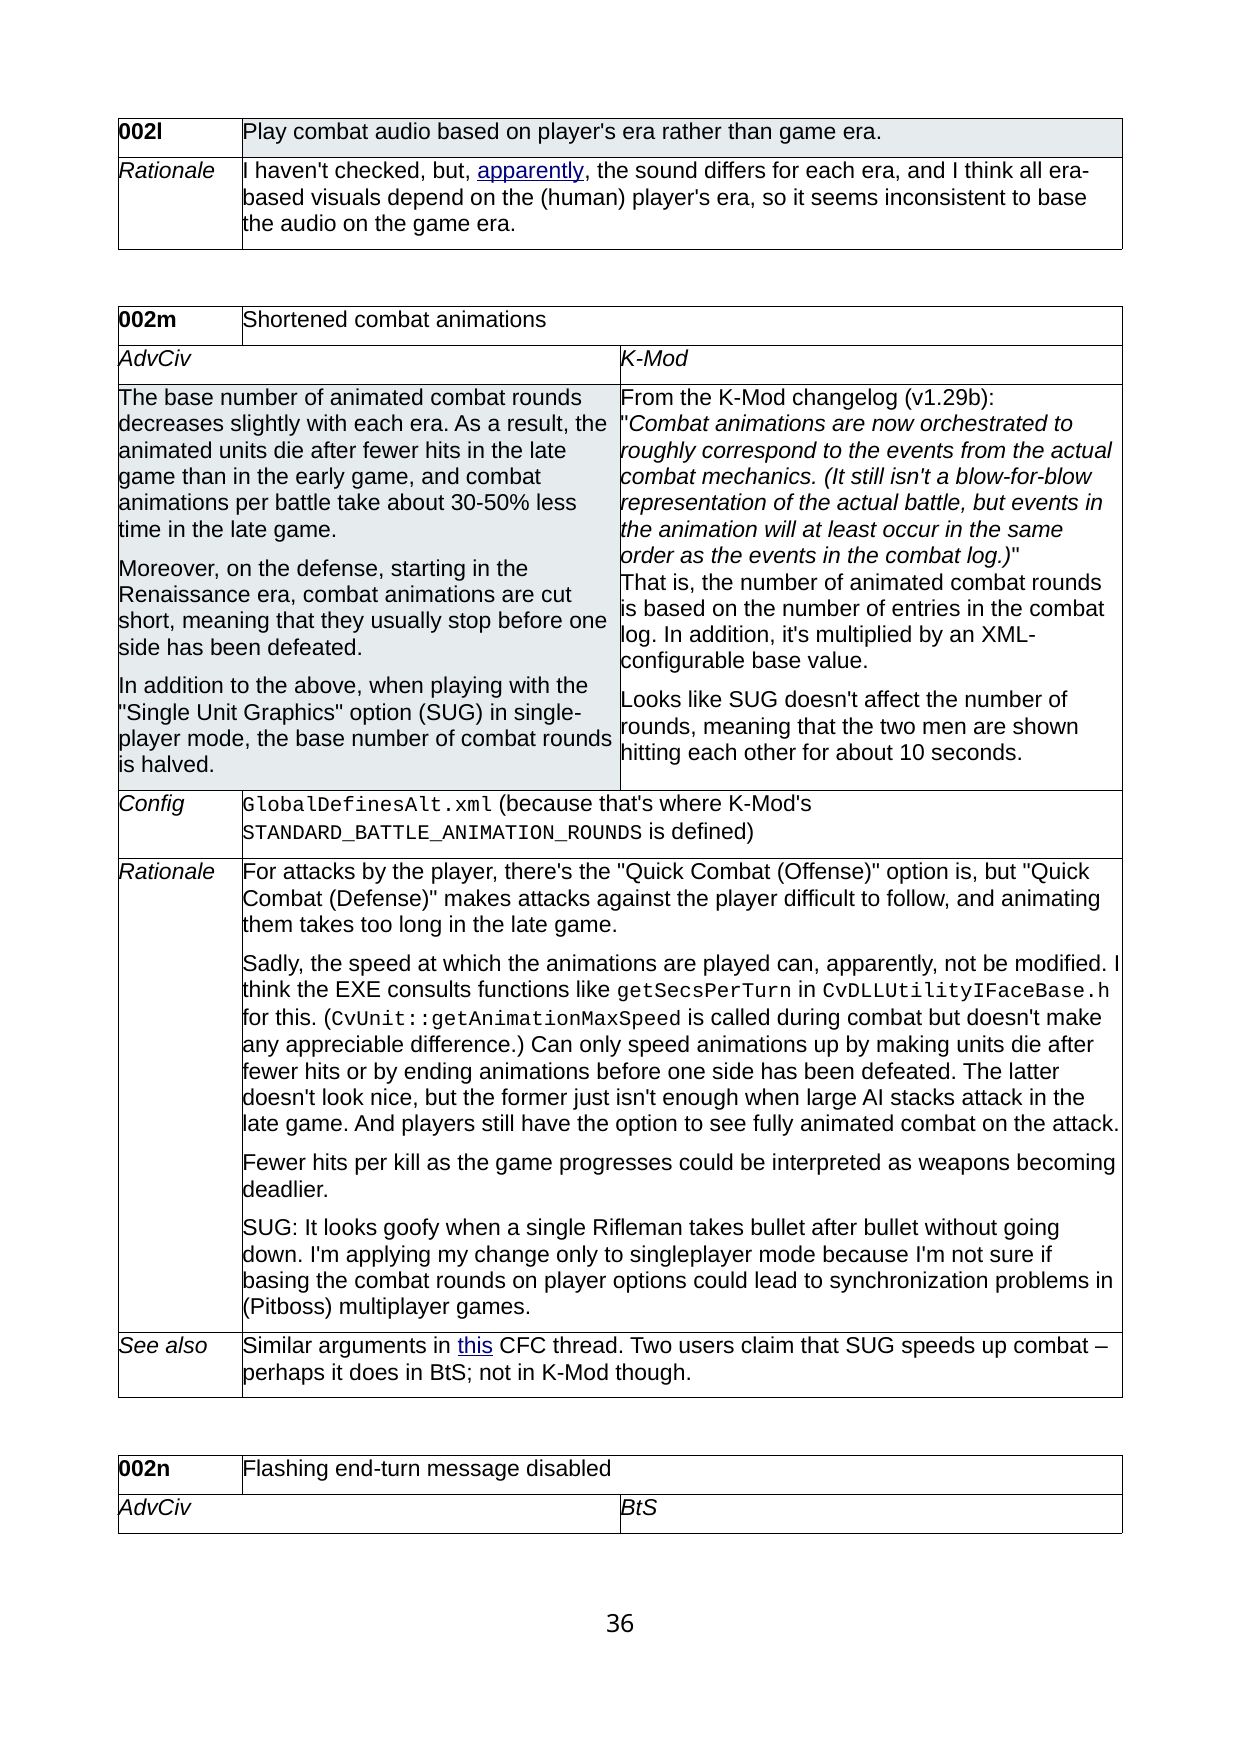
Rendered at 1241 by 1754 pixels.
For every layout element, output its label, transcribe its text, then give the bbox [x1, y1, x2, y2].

table_cell Rationale [119, 158, 242, 248]
table_cell Config [119, 791, 242, 858]
table_cell From the K-Mod changelog (v1.29b): "Combat animations are now orchestrated to roughly correspond to the events from the actual combat mechanics. (It still isn't a blow-for-blow representation of the actual battle, but events in the animation will at least occur in the same order as the events in the combat log.)" That is, the number of animated combat rounds is based on the number of entries in the combat log. In addition, it's multiplied by an XML- configurable base value. Looks like SUG doesn't affect the number of rounds, meaning that the two men are shown hitting each other for about 10 seconds. [621, 385, 1122, 790]
table_header Shortened combat animations [243, 307, 1122, 345]
table_cell AdvCiv [119, 1495, 620, 1533]
table_cell AdvCiv [119, 346, 620, 384]
table_header 002m [119, 307, 242, 345]
table_cell Similar arguments in this CFC thread. Two users claim that SUG speeds up combat – perhaps it does in BtS; not in K-Mod though. [243, 1333, 1122, 1397]
table_cell See also [119, 1333, 242, 1397]
table_cell BtS [621, 1495, 1122, 1533]
table_cell I haven't checked, but, apparently, the sound differs for each era, and I think all era-based visuals depend on the (human) player's era, so it seems inconsistent to base the audio on the game era. [243, 158, 1122, 248]
table_header 002n [119, 1456, 242, 1494]
table_cell The base number of animated combat rounds decreases slightly with each era. As a result, the animated units die after fewer hits in the late game than in the early game, and combat animations per battle take about 30-50% less time in the late game. Moreover, on the defense, starting in the Renaissance era, combat animations are cut short, meaning that they usually stop before one side has been defeated. In addition to the above, when playing with the "Single Unit Graphics" option (SUG) in single­player mode, the base number of combat rounds is halved. [119, 385, 620, 790]
table_header Play combat audio based on player's era rather than game era. [243, 119, 1122, 157]
table_cell K-Mod [621, 346, 1122, 384]
table_header Flashing end-turn message disabled [243, 1456, 1122, 1494]
table_header 002l [119, 119, 242, 157]
table_cell Rationale [119, 859, 242, 1332]
table_cell GlobalDefinesAlt.xml (because that's where K-Mod's STANDARD_BATTLE_ANIMATION_ROUNDS is defined) [243, 791, 1122, 858]
table_cell For attacks by the player, there's the "Quick Combat (Offense)" option is, but "Quick Combat (Defense)" makes attacks against the player difficult to follow, and animating them takes too long in the late game. Sadly, the speed at which the animations are played can, apparently, not be modified. I think the EXE consults functions like getSecsPerTurn in CvDLLUtilityIFaceBase.h for this. (CvUnit::getAnimationMaxSpeed is called during combat but doesn't make any appreciable difference.) Can only speed animations up by making units die after fewer hits or by ending animations before one side has been defeated. The latter doesn't look nice, but the former just isn't enough when large AI stacks attack in the late game. And players still have the option to see fully animated combat on the attack. Fewer hits per kill as the game progresses could be interpreted as weapons becoming deadlier. SUG: It looks goofy when a single Rifleman takes bullet after bullet without going down. I'm applying my change only to singleplayer mode because I'm not sure if basing the combat rounds on player options could lead to synchronization problems in (Pitboss) multiplayer games. [243, 859, 1122, 1332]
